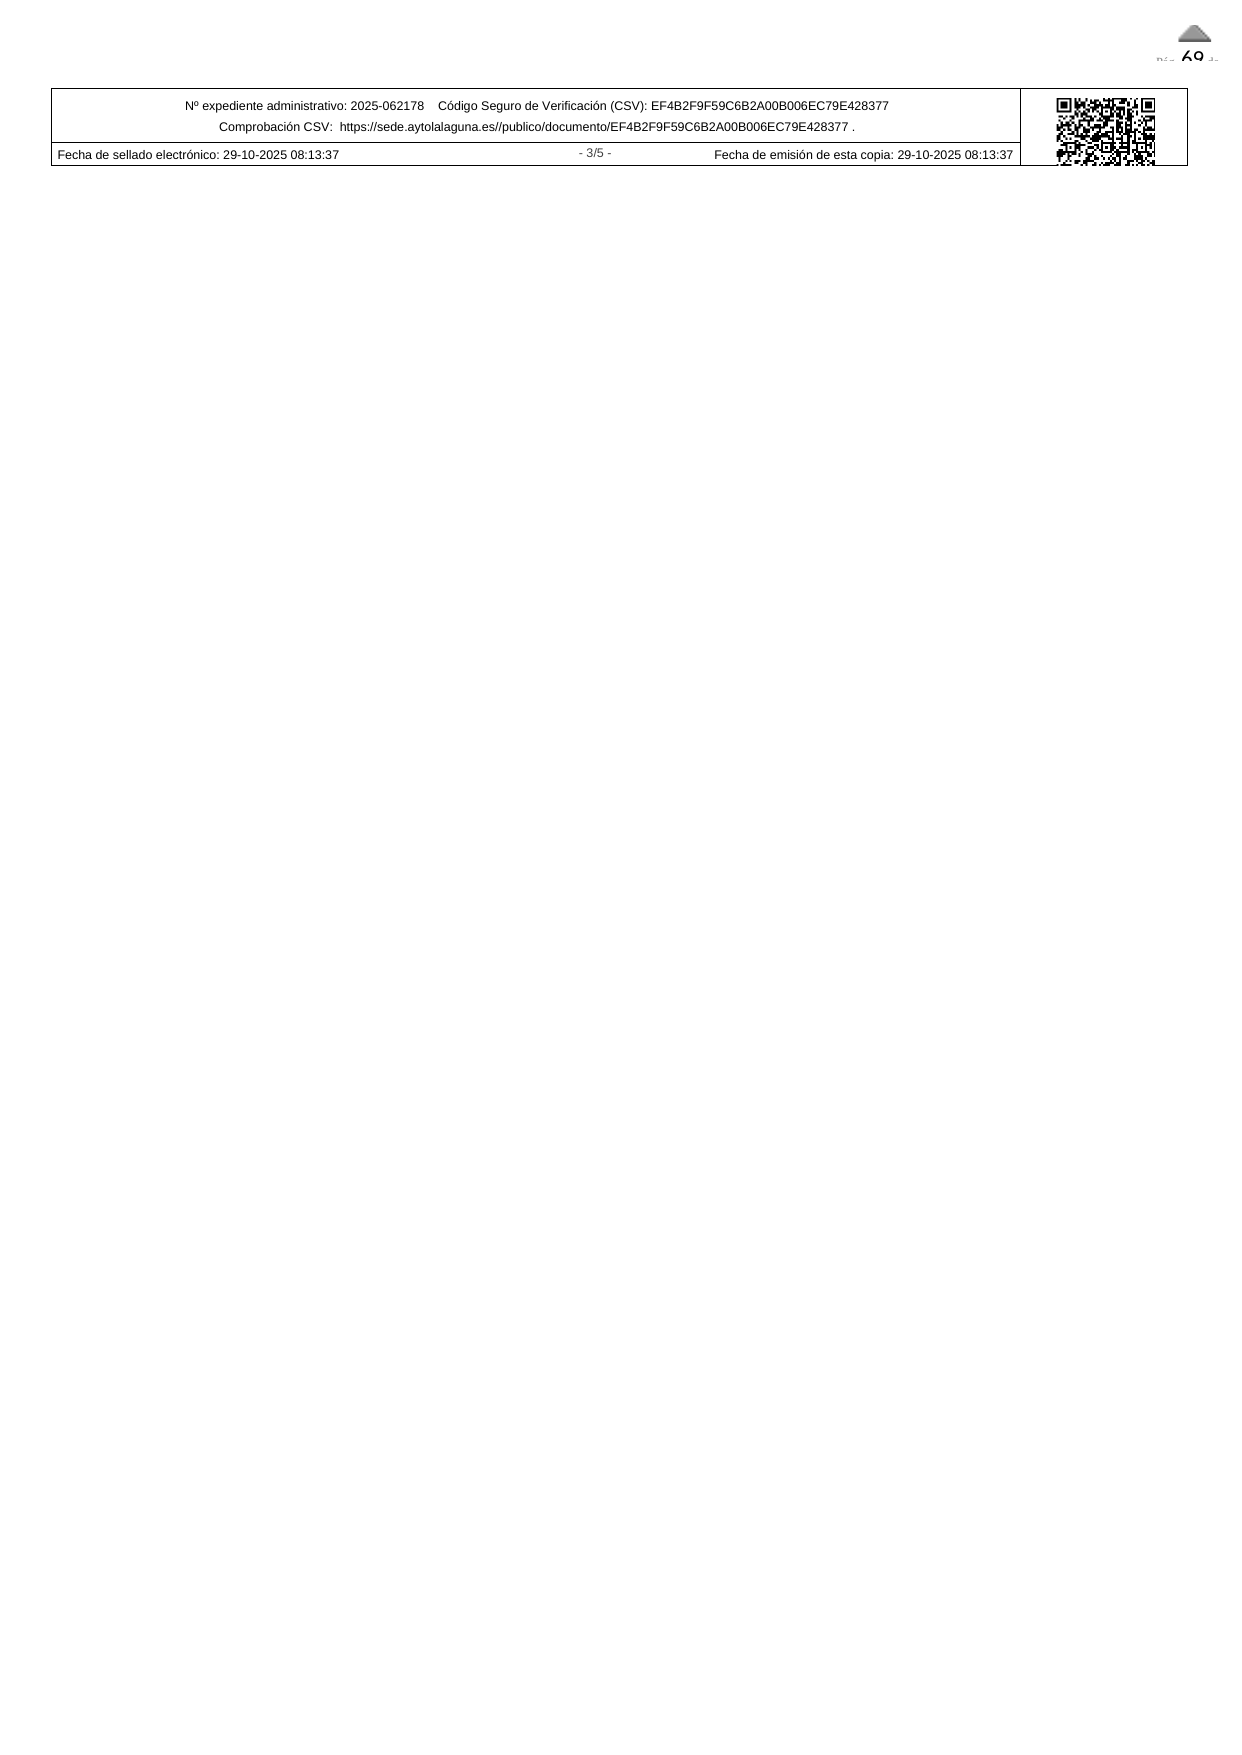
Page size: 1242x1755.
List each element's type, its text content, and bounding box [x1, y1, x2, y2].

table_cell Nº expediente administrativo: 2025-062178 Código Seguro de Verificación (CSV): EF4B2F9F59C6B2A00B006EC79E428377 Comprobación CSV: https://sede.aytolalaguna.es//publico/documento/EF4B2F9F59C6B2A00B006EC79E428377 . [52, 89, 1020, 142]
table_cell Fecha de sellado electrónico: 29-10-2025 08:13:37 - 3/5 - Fecha de emisión de esta copia: 29-10-2025 08:13:37 [52, 143, 1020, 165]
table_header [1021, 89, 1187, 165]
